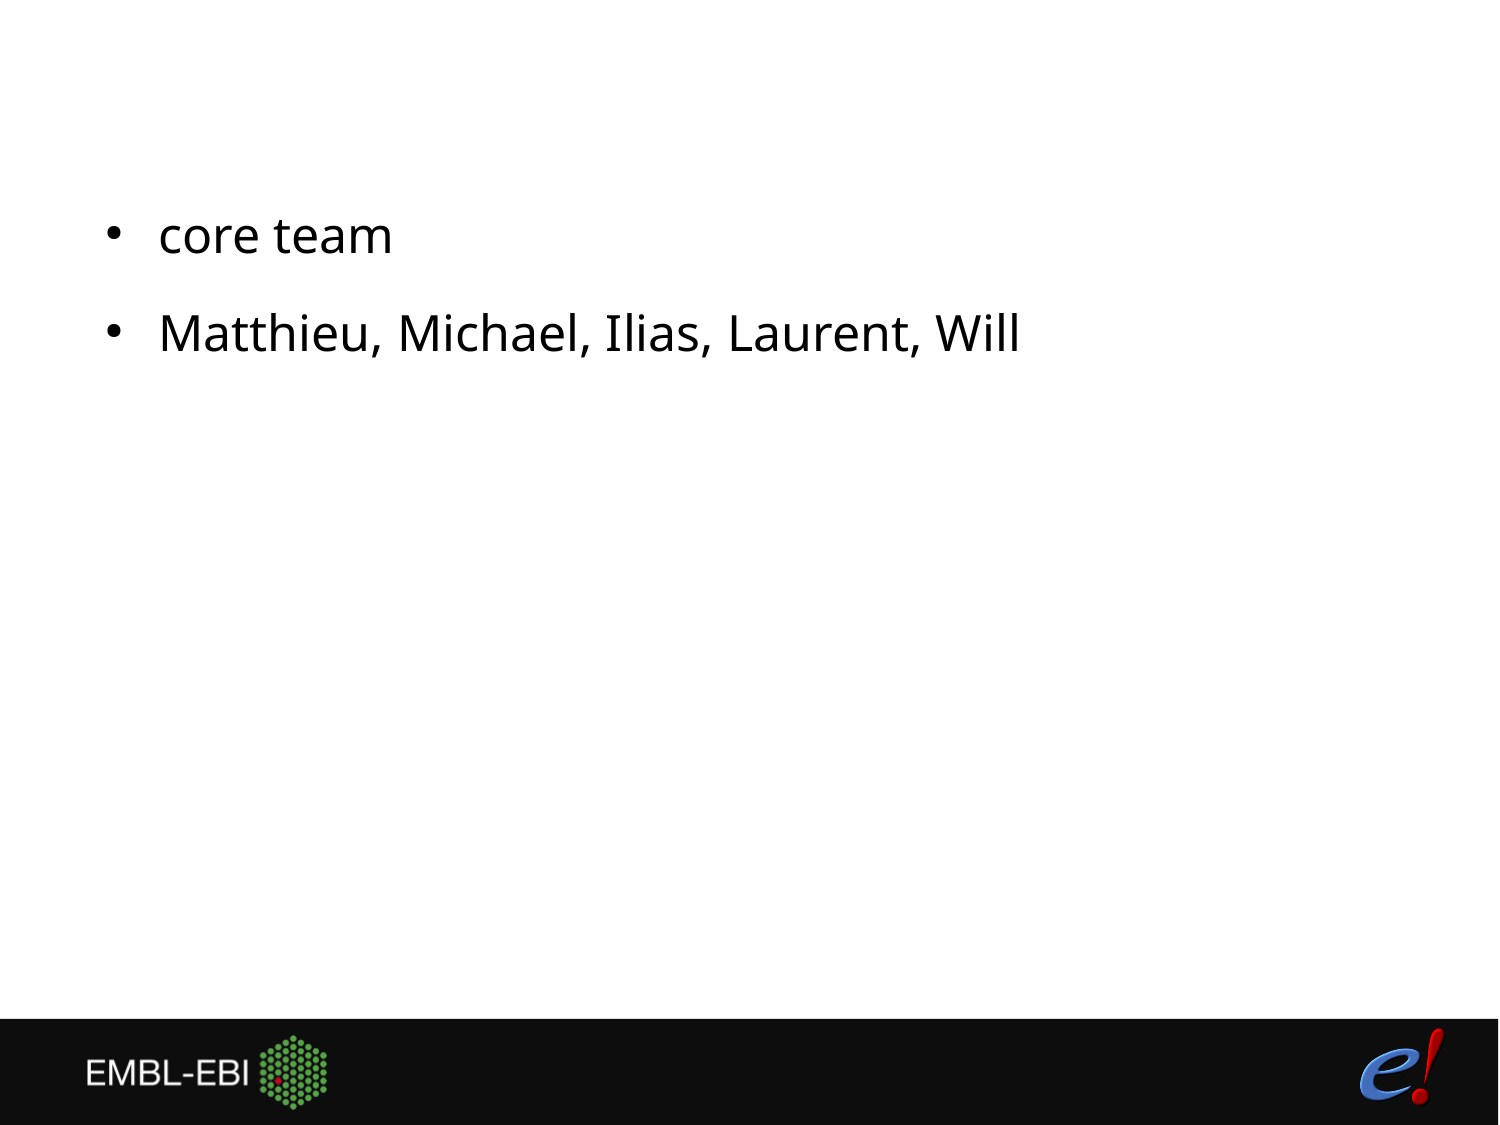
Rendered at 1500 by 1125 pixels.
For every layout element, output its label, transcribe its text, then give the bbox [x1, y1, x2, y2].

list core team Matthieu, Michael, Ilias, Laurent, Will [87, 200, 1425, 914]
picture [1357, 1026, 1448, 1112]
picture [87, 1035, 327, 1110]
